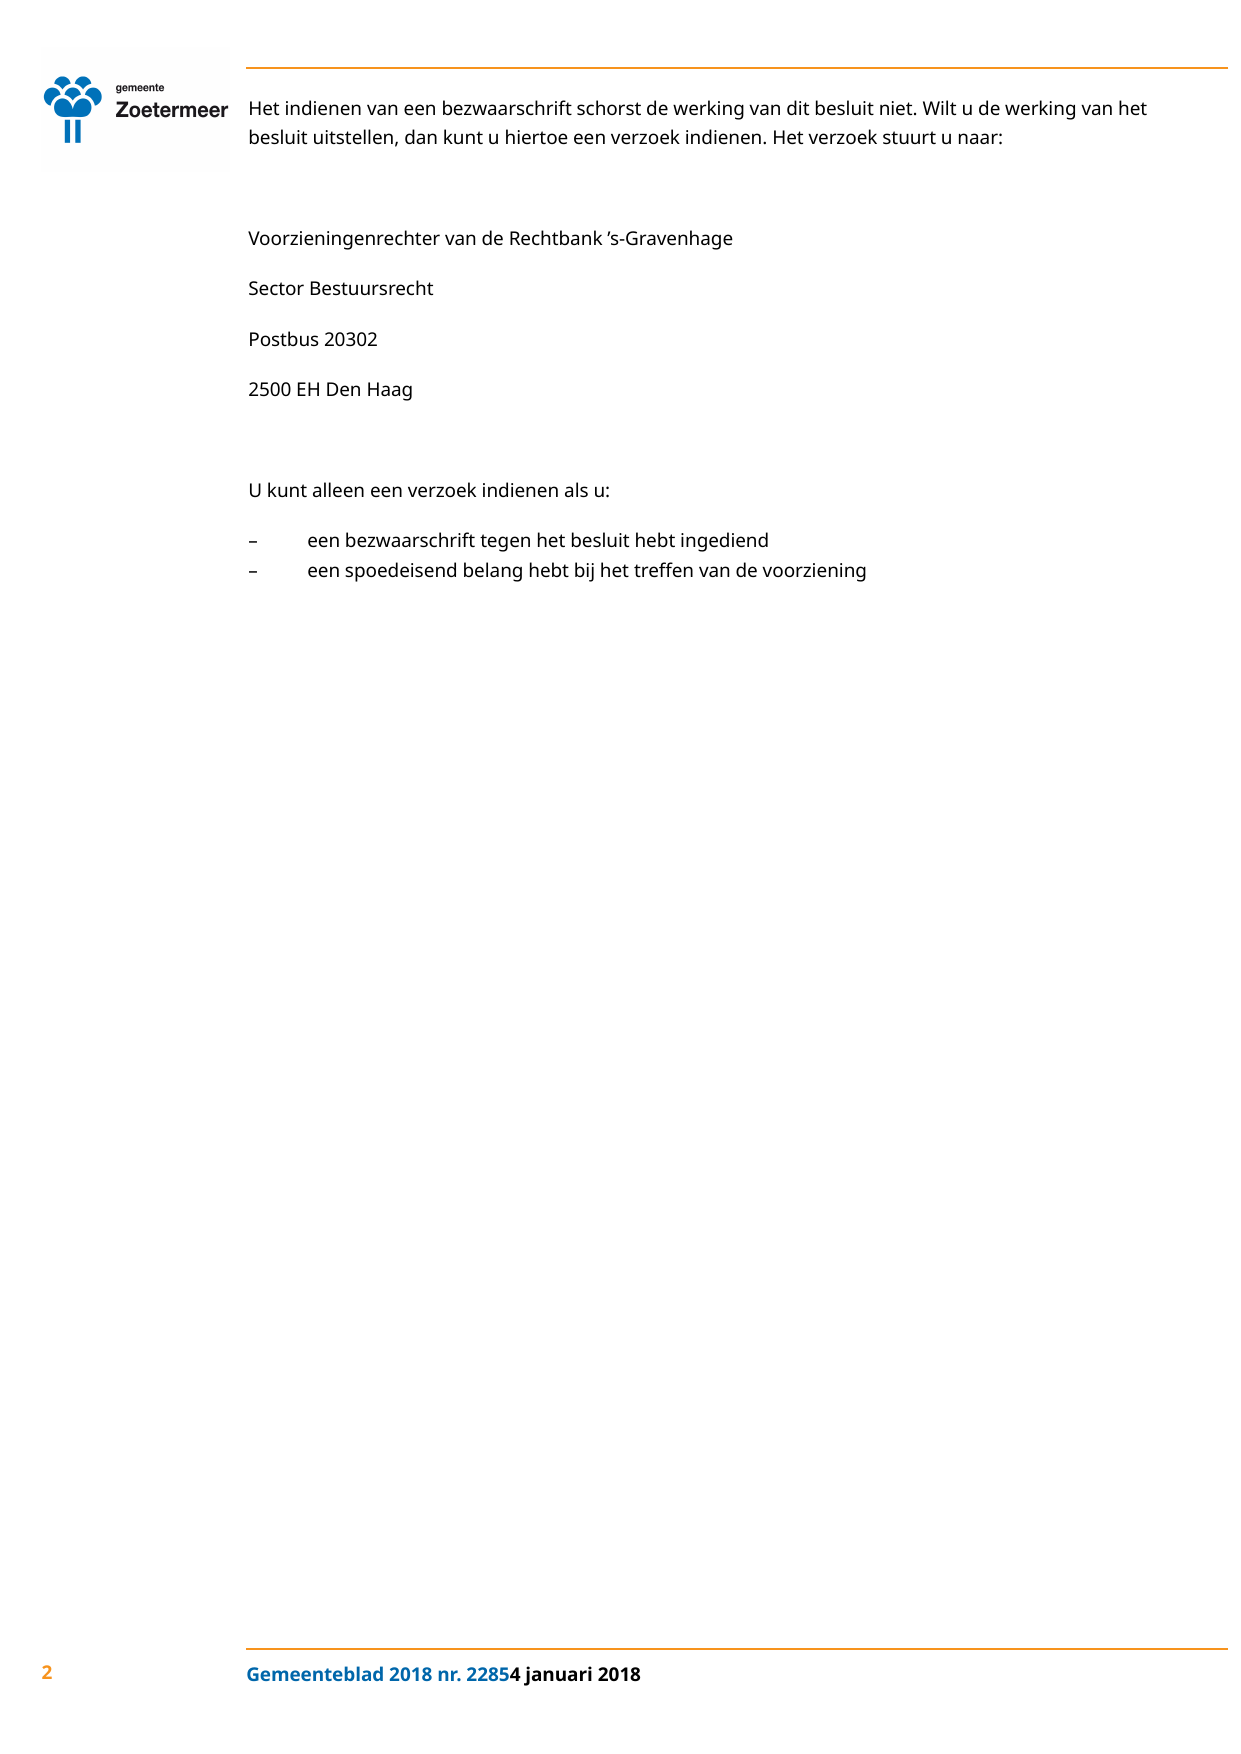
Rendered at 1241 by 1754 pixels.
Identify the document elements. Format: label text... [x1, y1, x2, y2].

list een spoedeisend belang hebt bij het treffen van de voorziening [248, 557, 1152, 583]
text Postbus 20302 [248, 326, 1152, 352]
picture [41, 47, 231, 172]
text Sector Bestuursrecht [248, 276, 1152, 301]
text Het indienen van een bezwaarschrift schorst de werking van dit besluit niet. Wilt u de werking van het besluit uitstellen, dan kunt u hiertoe een verzoek indienen. Het verzoek stuurt u naar: [248, 95, 1152, 150]
text 2500 EH Den Haag [248, 376, 1152, 402]
text U kunt alleen een verzoek indienen als u: [248, 477, 1152, 503]
list een bezwaarschrift tegen het besluit hebt ingediend [248, 528, 1152, 553]
text Voorzieningenrechter van de Rechtbank ’s-Gravenhage [248, 225, 1152, 251]
